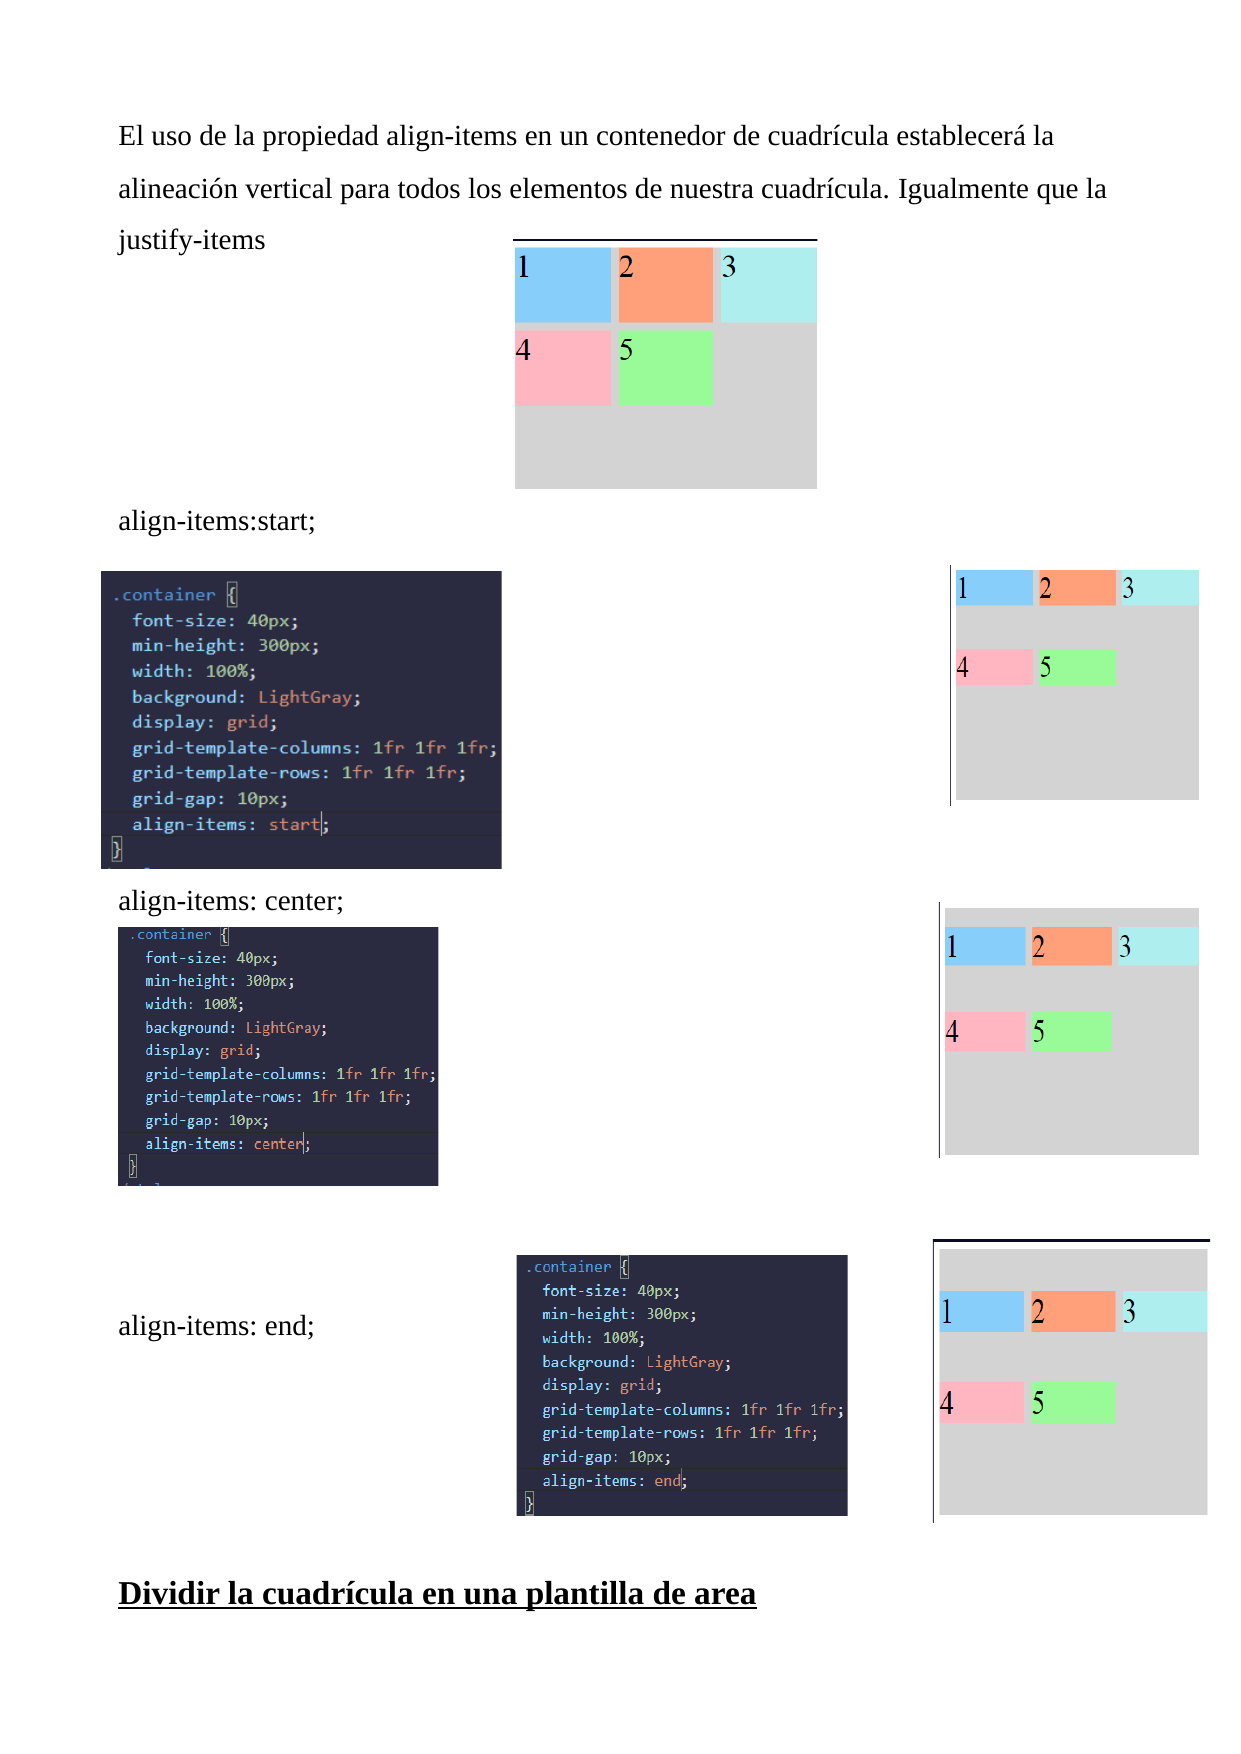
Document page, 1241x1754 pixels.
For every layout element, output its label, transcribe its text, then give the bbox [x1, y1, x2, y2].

text align-items:start; [118, 503, 1122, 536]
text Dividir la cuadrícula en una plantilla de area [118, 1573, 1122, 1612]
text align-items: center; [118, 883, 1122, 917]
text El uso de la propiedad align-items en un contenedor de cuadrícula establecerá la alineación vertical para todos los elementos de nuestra cuadrícula. Igualmente que la justify-items [118, 118, 1122, 256]
text [848, 1308, 932, 1341]
text align-items: end; [118, 1308, 516, 1341]
